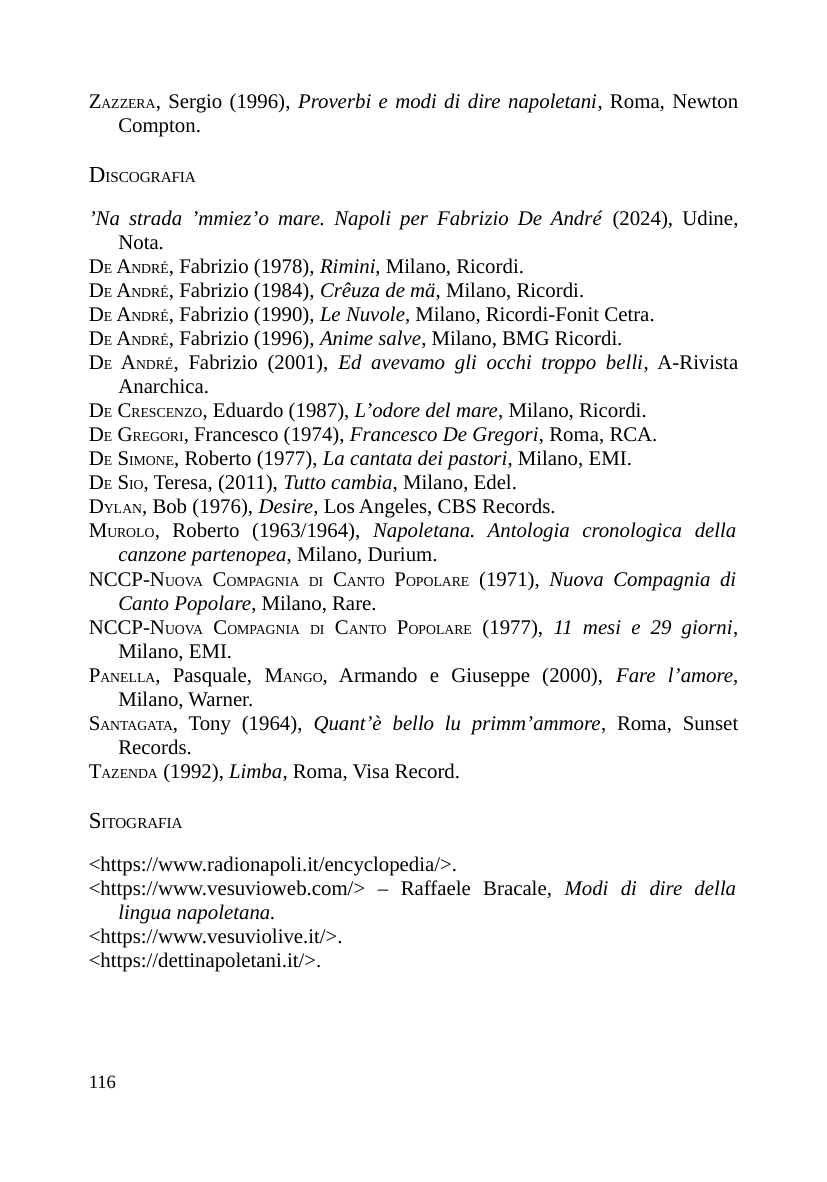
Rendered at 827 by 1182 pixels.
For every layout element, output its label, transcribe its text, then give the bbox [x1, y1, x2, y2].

text Sitografia [88, 807, 738, 833]
text NCCP-Nuova Compagnia di Canto Popolare (1977), 11 mesi e 29 giorni, Milano, EMI. [88, 614, 738, 663]
text <https://dettinapoletani.it/>. [88, 948, 738, 972]
text <https://www.vesuvioweb.com/> ‒ Raffaele Bracale, Modi di dire della lingua napoletana. [88, 876, 738, 924]
text Panella, Pasquale, Mango, Armando e Giuseppe (2000), Fare l’amore, Milano, Warner. [88, 663, 738, 711]
text Murolo, Roberto (1963/1964), Napoletana. Antologia cronologica della canzone partenopea, Milano, Durium. [88, 518, 738, 566]
text De André, Fabrizio (1984), Crêuza de mä, Milano, Ricordi. [88, 278, 738, 302]
text Santagata, Tony (1964), Quant’è bello lu primm’ammore, Roma, Sunset Records. [88, 711, 738, 759]
text Dylan, Bob (1976), Desire, Los Angeles, CBS Records. [88, 494, 738, 518]
text ’Na strada ’mmiez’o mare. Napoli per Fabrizio De André (2024), Udine, Nota. [88, 206, 738, 254]
text De Gregori, Francesco (1974), Francesco De Gregori, Roma, RCA. [88, 422, 738, 446]
text De André, Fabrizio (1990), Le Nuvole, Milano, Ricordi-Fonit Cetra. [88, 302, 738, 326]
text <https://www.radionapoli.it/encyclopedia/>. [88, 852, 738, 876]
text De André, Fabrizio (2001), Ed avevamo gli occhi troppo belli, A-Rivista Anarchica. [88, 350, 738, 398]
text <https://www.vesuviolive.it/>. [88, 924, 738, 948]
text De Sio, Teresa, (2011), Tutto cambia, Milano, Edel. [88, 470, 738, 494]
text Tazenda (1992), Limba, Roma, Visa Record. [88, 759, 738, 783]
text De Crescenzo, Eduardo (1987), L’odore del mare, Milano, Ricordi. [88, 398, 738, 422]
text De André, Fabrizio (1978), Rimini, Milano, Ricordi. [88, 254, 738, 278]
text Zazzera, Sergio (1996), Proverbi e modi di dire napoletani, Roma, Newton Compton. [88, 88, 738, 137]
text Discografia [88, 161, 738, 187]
text De André, Fabrizio (1996), Anime salve, Milano, BMG Ricordi. [88, 326, 738, 350]
text NCCP-Nuova Compagnia di Canto Popolare (1971), Nuova Compagnia di Canto Popolare, Milano, Rare. [88, 566, 738, 614]
text De Simone, Roberto (1977), La cantata dei pastori, Milano, Emi. [88, 446, 738, 470]
